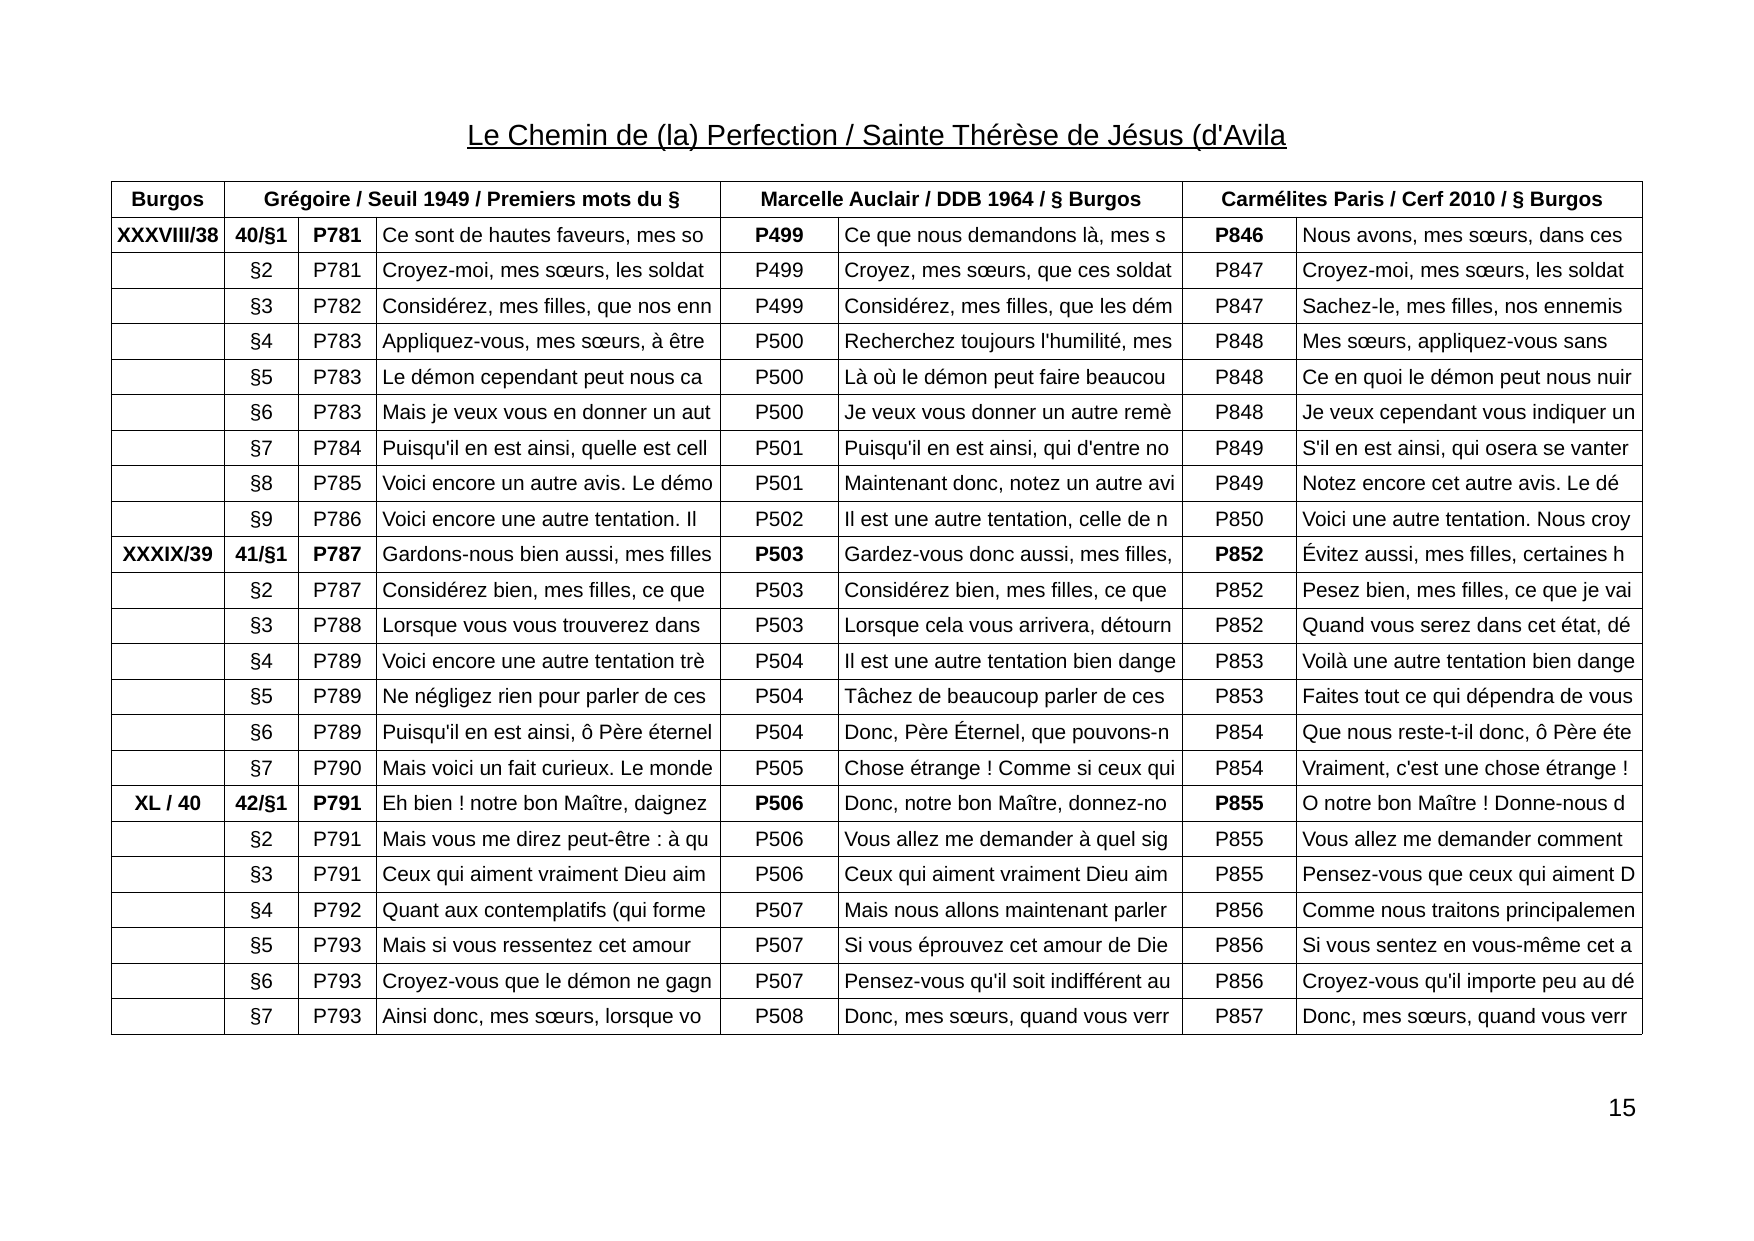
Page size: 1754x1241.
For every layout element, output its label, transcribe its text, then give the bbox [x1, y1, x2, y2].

table_cell Il est une autre tentation, celle de n [839, 502, 1182, 536]
table_cell Donc, Père Éternel, que pouvons-n [839, 715, 1182, 749]
table_cell Puisqu'il en est ainsi, qui d'entre no [839, 431, 1182, 465]
table_cell Mais nous allons maintenant parler [839, 893, 1182, 927]
table_cell [112, 609, 224, 643]
table_cell [112, 431, 224, 465]
table_cell Il est une autre tentation bien dange [839, 644, 1182, 678]
table_cell Voici une autre tentation. Nous croy [1297, 502, 1642, 536]
table_cell P792 [299, 893, 376, 927]
table_cell Si vous éprouvez cet amour de Die [839, 928, 1182, 963]
table_cell P500 [721, 360, 838, 394]
table_cell [112, 822, 224, 856]
table_cell P506 [721, 822, 838, 856]
table_cell §3 [225, 857, 298, 892]
table_cell P853 [1183, 680, 1296, 714]
table_cell Voici encore une autre tentation. Il [377, 502, 720, 536]
table_cell Ainsi donc, mes sœurs, lorsque vo [377, 999, 720, 1034]
table_cell Pensez-vous qu'il soit indifférent au [839, 964, 1182, 998]
table_cell P504 [721, 644, 838, 678]
table_cell Maintenant donc, notez un autre avi [839, 466, 1182, 501]
table_cell P791 [299, 822, 376, 856]
table_cell P791 [299, 786, 376, 821]
table_cell P783 [299, 324, 376, 359]
table_cell Puisqu'il en est ainsi, ô Père éternel [377, 715, 720, 749]
table_cell Vous allez me demander à quel sig [839, 822, 1182, 856]
table_cell §5 [225, 360, 298, 394]
table_cell Gardons-nous bien aussi, mes filles [377, 537, 720, 572]
table_cell Ce en quoi le démon peut nous nuir [1297, 360, 1642, 394]
table_cell P503 [721, 573, 838, 607]
table_cell P849 [1183, 466, 1296, 501]
table_cell [112, 253, 224, 288]
table_cell Mais vous me direz peut-être : à qu [377, 822, 720, 856]
table_cell S'il en est ainsi, qui osera se vanter [1297, 431, 1642, 465]
table_cell Croyez-moi, mes sœurs, les soldat [377, 253, 720, 288]
table_cell [112, 893, 224, 927]
table_cell P507 [721, 964, 838, 998]
table_cell Nous avons, mes sœurs, dans ces [1297, 218, 1642, 252]
table_cell §4 [225, 324, 298, 359]
table_cell 40/§1 [225, 218, 298, 252]
table_cell O notre bon Maître ! Donne-nous d [1297, 786, 1642, 821]
table_cell P500 [721, 324, 838, 359]
table_cell Quand vous serez dans cet état, dé [1297, 609, 1642, 643]
table_cell [112, 751, 224, 785]
table_cell Croyez-vous que le démon ne gagn [377, 964, 720, 998]
table_cell Croyez-vous qu'il importe peu au dé [1297, 964, 1642, 998]
table_cell Voilà une autre tentation bien dange [1297, 644, 1642, 678]
table_cell §7 [225, 999, 298, 1034]
table_cell P781 [299, 218, 376, 252]
table_cell P854 [1183, 751, 1296, 785]
table_cell P503 [721, 609, 838, 643]
table_cell P856 [1183, 928, 1296, 963]
table_cell Comme nous traitons principalemen [1297, 893, 1642, 927]
table_cell P793 [299, 999, 376, 1034]
table_cell [112, 573, 224, 607]
table_cell Croyez-moi, mes sœurs, les soldat [1297, 253, 1642, 288]
table_cell Si vous sentez en vous-même cet a [1297, 928, 1642, 963]
table_cell [112, 857, 224, 892]
table_cell Le démon cependant peut nous ca [377, 360, 720, 394]
table_cell P506 [721, 786, 838, 821]
table_cell Lorsque cela vous arrivera, détourn [839, 609, 1182, 643]
table_cell P783 [299, 395, 376, 430]
table_cell P499 [721, 289, 838, 323]
table_cell P506 [721, 857, 838, 892]
table_cell Considérez, mes filles, que nos enn [377, 289, 720, 323]
table_cell P856 [1183, 964, 1296, 998]
table_cell P786 [299, 502, 376, 536]
table_cell Mais je veux vous en donner un aut [377, 395, 720, 430]
table_cell P789 [299, 644, 376, 678]
table_cell Considérez bien, mes filles, ce que [377, 573, 720, 607]
table_cell P852 [1183, 609, 1296, 643]
table_cell P501 [721, 431, 838, 465]
table_cell P501 [721, 466, 838, 501]
table_cell Mes sœurs, appliquez-vous sans [1297, 324, 1642, 359]
table_cell P790 [299, 751, 376, 785]
table_cell [112, 644, 224, 678]
table_cell §6 [225, 715, 298, 749]
table_cell P855 [1183, 822, 1296, 856]
table_cell Grégoire / Seuil 1949 / Premiers mots du § [225, 182, 720, 217]
table_cell P791 [299, 857, 376, 892]
table_cell P787 [299, 573, 376, 607]
table_cell P857 [1183, 999, 1296, 1034]
table_cell §3 [225, 289, 298, 323]
table_cell Sachez-le, mes filles, nos ennemis [1297, 289, 1642, 323]
table_cell Puisqu'il en est ainsi, quelle est cell [377, 431, 720, 465]
table_cell Donc, mes sœurs, quand vous verr [1297, 999, 1642, 1034]
table_cell §5 [225, 928, 298, 963]
table_cell Voici encore un autre avis. Le démo [377, 466, 720, 501]
table_cell [112, 928, 224, 963]
table_cell P782 [299, 289, 376, 323]
table_cell §3 [225, 609, 298, 643]
table_cell §8 [225, 466, 298, 501]
table_cell Recherchez toujours l'humilité, mes [839, 324, 1182, 359]
table_cell P853 [1183, 644, 1296, 678]
table_cell P793 [299, 964, 376, 998]
table_cell P503 [721, 537, 838, 572]
table_cell P500 [721, 395, 838, 430]
table_cell Pensez-vous que ceux qui aiment D [1297, 857, 1642, 892]
table_cell §4 [225, 893, 298, 927]
table_cell Ceux qui aiment vraiment Dieu aim [377, 857, 720, 892]
table_cell Faites tout ce qui dépendra de vous [1297, 680, 1642, 714]
table_cell Que nous reste-t-il donc, ô Père éte [1297, 715, 1642, 749]
table_cell Vraiment, c'est une chose étrange ! [1297, 751, 1642, 785]
table_cell Vous allez me demander comment [1297, 822, 1642, 856]
table_cell Appliquez-vous, mes sœurs, à être [377, 324, 720, 359]
table_cell P784 [299, 431, 376, 465]
table_cell P855 [1183, 857, 1296, 892]
table_cell Donc, notre bon Maître, donnez-no [839, 786, 1182, 821]
table_cell P852 [1183, 537, 1296, 572]
table_cell Mais voici un fait curieux. Le monde [377, 751, 720, 785]
table_cell Lorsque vous vous trouverez dans [377, 609, 720, 643]
table_cell Ce que nous demandons là, mes s [839, 218, 1182, 252]
table_cell P850 [1183, 502, 1296, 536]
table_cell [112, 999, 224, 1034]
table_cell [112, 715, 224, 749]
table_cell P855 [1183, 786, 1296, 821]
table_cell Marcelle Auclair / DDB 1964 / § Burgos [721, 182, 1182, 217]
table_cell P499 [721, 218, 838, 252]
table_cell §6 [225, 964, 298, 998]
table_cell Quant aux contemplatifs (qui forme [377, 893, 720, 927]
table_cell P856 [1183, 893, 1296, 927]
table_cell Gardez-vous donc aussi, mes filles, [839, 537, 1182, 572]
table_cell [112, 324, 224, 359]
table_cell 41/§1 [225, 537, 298, 572]
table_cell P789 [299, 680, 376, 714]
table_cell Voici encore une autre tentation trè [377, 644, 720, 678]
table_cell Je veux vous donner un autre remè [839, 395, 1182, 430]
table_cell §4 [225, 644, 298, 678]
table_cell 42/§1 [225, 786, 298, 821]
table_cell P846 [1183, 218, 1296, 252]
table_cell P849 [1183, 431, 1296, 465]
table_cell [112, 360, 224, 394]
table_cell §6 [225, 395, 298, 430]
table_cell XXXVIII/38 [112, 218, 224, 252]
table_cell §7 [225, 431, 298, 465]
table_cell P507 [721, 928, 838, 963]
table_cell Je veux cependant vous indiquer un [1297, 395, 1642, 430]
table_cell P848 [1183, 324, 1296, 359]
table_cell Évitez aussi, mes filles, certaines h [1297, 537, 1642, 572]
table_cell XXXIX/39 [112, 537, 224, 572]
table_cell Ne négligez rien pour parler de ces [377, 680, 720, 714]
table_cell XL / 40 [112, 786, 224, 821]
table_cell [112, 395, 224, 430]
table_cell Là où le démon peut faire beaucou [839, 360, 1182, 394]
table_cell P499 [721, 253, 838, 288]
table_cell P848 [1183, 360, 1296, 394]
table_cell P781 [299, 253, 376, 288]
table_cell P504 [721, 715, 838, 749]
table_cell [112, 502, 224, 536]
table_cell P507 [721, 893, 838, 927]
table_cell Mais si vous ressentez cet amour [377, 928, 720, 963]
table_cell [112, 680, 224, 714]
table_cell Pesez bien, mes filles, ce que je vai [1297, 573, 1642, 607]
table_cell Carmélites Paris / Cerf 2010 / § Burgos [1183, 182, 1642, 217]
table_cell Donc, mes sœurs, quand vous verr [839, 999, 1182, 1034]
table_cell P789 [299, 715, 376, 749]
table_cell P848 [1183, 395, 1296, 430]
table_cell §2 [225, 573, 298, 607]
table_cell Burgos [112, 182, 224, 217]
table_cell [112, 289, 224, 323]
table_cell P787 [299, 537, 376, 572]
table_cell P847 [1183, 253, 1296, 288]
table_cell P508 [721, 999, 838, 1034]
table_cell Considérez, mes filles, que les dém [839, 289, 1182, 323]
table_cell §2 [225, 253, 298, 288]
table_cell Ceux qui aiment vraiment Dieu aim [839, 857, 1182, 892]
table_cell P788 [299, 609, 376, 643]
table_cell P783 [299, 360, 376, 394]
table_cell P504 [721, 680, 838, 714]
table_cell P793 [299, 928, 376, 963]
table_cell [112, 964, 224, 998]
table_cell Chose étrange ! Comme si ceux qui [839, 751, 1182, 785]
table_cell P852 [1183, 573, 1296, 607]
table_cell §7 [225, 751, 298, 785]
table_cell Tâchez de beaucoup parler de ces [839, 680, 1182, 714]
table_cell Considérez bien, mes filles, ce que [839, 573, 1182, 607]
table_cell [112, 466, 224, 501]
table_cell Ce sont de hautes faveurs, mes so [377, 218, 720, 252]
table_cell §5 [225, 680, 298, 714]
table_cell P502 [721, 502, 838, 536]
table_cell Croyez, mes sœurs, que ces soldat [839, 253, 1182, 288]
table_cell P847 [1183, 289, 1296, 323]
table_cell P854 [1183, 715, 1296, 749]
table_cell P785 [299, 466, 376, 501]
table_cell P505 [721, 751, 838, 785]
table_cell §9 [225, 502, 298, 536]
table_cell §2 [225, 822, 298, 856]
table_cell Eh bien ! notre bon Maître, daignez [377, 786, 720, 821]
table_cell Notez encore cet autre avis. Le dé [1297, 466, 1642, 501]
